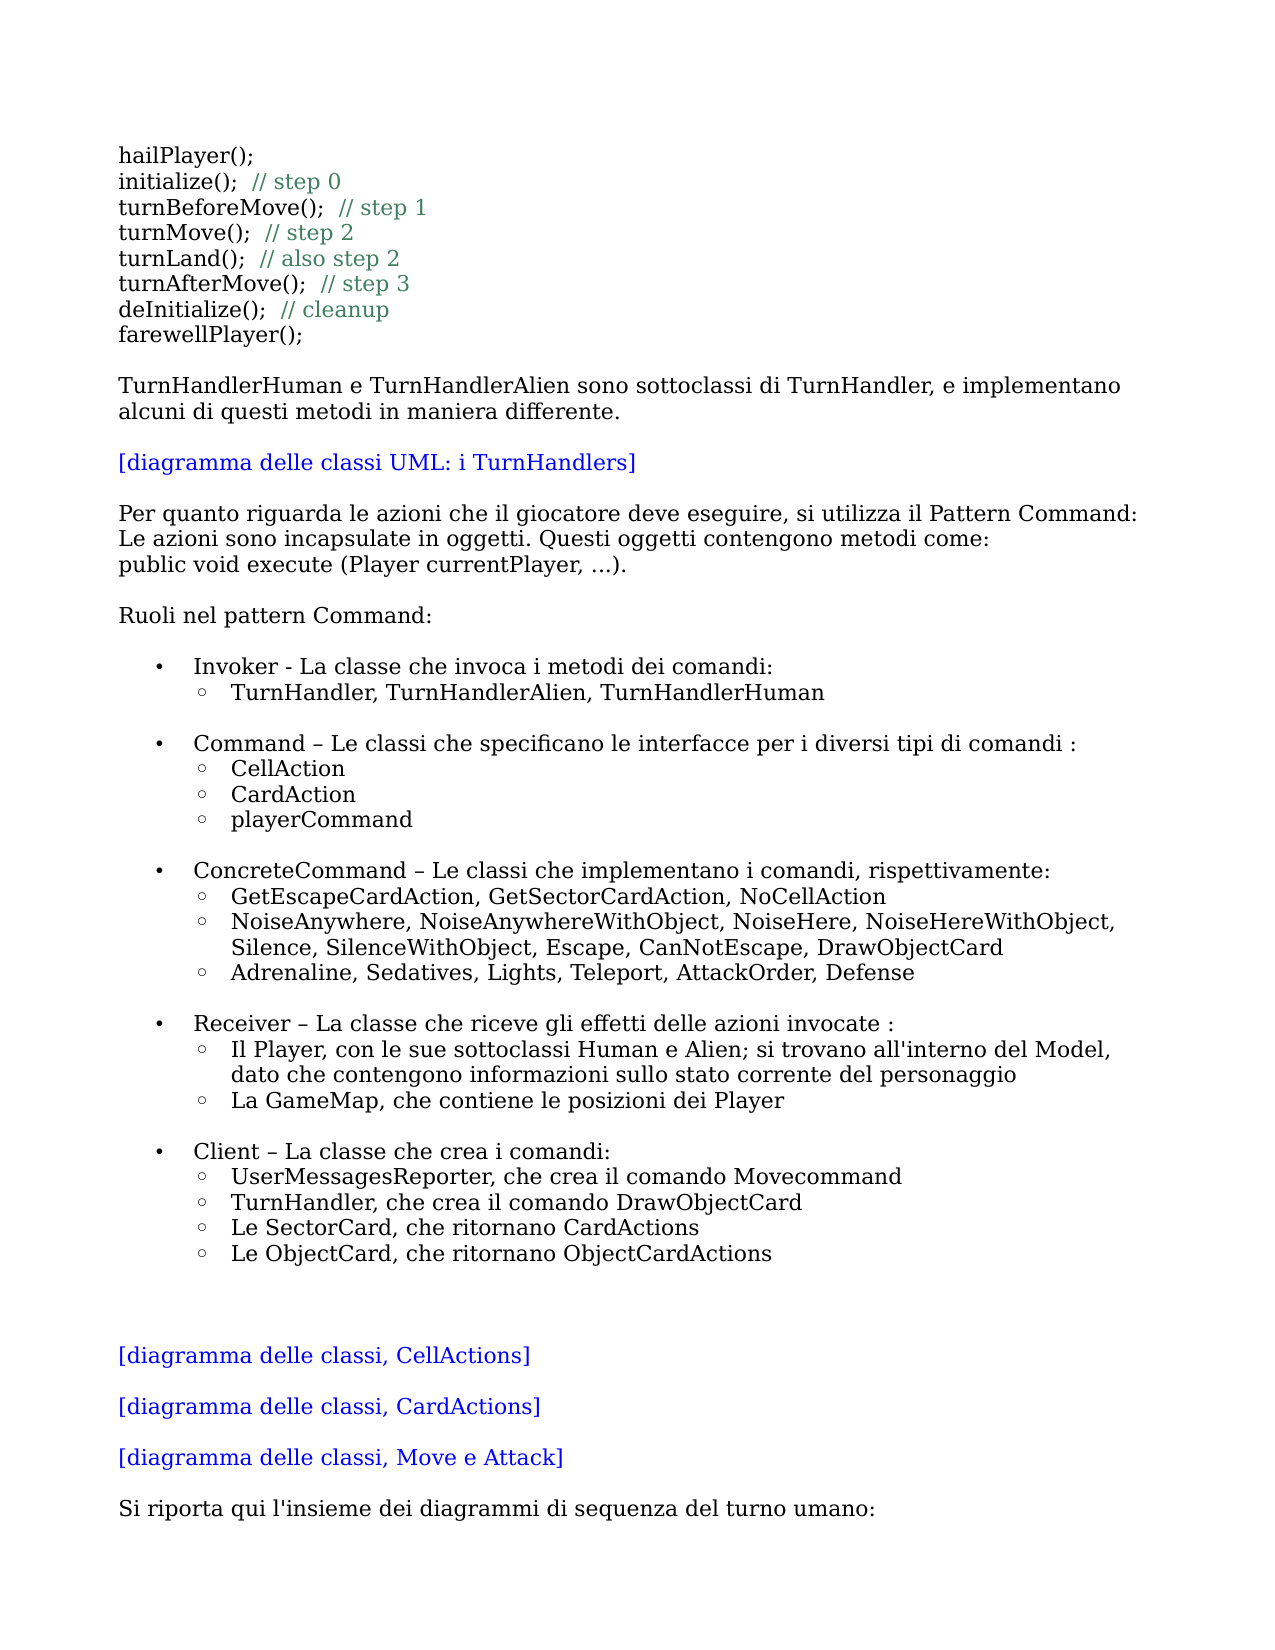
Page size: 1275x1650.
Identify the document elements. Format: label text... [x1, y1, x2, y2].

list TurnHandler, che crea il comando DrawObjectCard [193, 1190, 1157, 1216]
list CardAction [193, 782, 1157, 807]
text Ruoli nel pattern Command: [118, 603, 1157, 628]
text Si riporta qui l'insieme dei diagrammi di sequenza del turno umano: [118, 1496, 1157, 1522]
text hailPlayer(); [118, 144, 1157, 169]
text initialize(); // step 0 [118, 169, 1157, 195]
text [diagramma delle classi, CellActions] [118, 1343, 1157, 1369]
text farewellPlayer(); [118, 322, 1157, 348]
list Il Player, con le sue sottoclassi Human e Alien; si trovano all'interno del Model, dato che contengono informazioni sullo stato corrente del personaggio [193, 1037, 1157, 1088]
text turnMove(); // step 2 [118, 220, 1157, 246]
list GetEscapeCardAction, GetSectorCardAction, NoCellAction [193, 884, 1157, 909]
list Le ObjectCard, che ritornano ObjectCardActions [193, 1241, 1157, 1267]
list La GameMap, che contiene le posizioni dei Player [193, 1088, 1157, 1113]
list Client – La classe che crea i comandi: [156, 1139, 1157, 1164]
list NoiseAnywhere, NoiseAnywhereWithObject, NoiseHere, NoiseHereWithObject, Silence, SilenceWithObject, Escape, CanNotEscape, DrawObjectCard [193, 909, 1157, 960]
text [diagramma delle classi, CardActions] [118, 1394, 1157, 1420]
text turnLand(); // also step 2 [118, 246, 1157, 271]
list Invoker - La classe che invoca i metodi dei comandi: [156, 654, 1157, 679]
list TurnHandler, TurnHandlerAlien, TurnHandlerHuman [193, 679, 1157, 705]
list Receiver – La classe che riceve gli effetti delle azioni invocate : [156, 1011, 1157, 1037]
text TurnHandlerHuman e TurnHandlerAlien sono sottoclassi di TurnHandler, e implementano alcuni di questi metodi in maniera differente. [118, 373, 1157, 424]
text deInitialize(); // cleanup [118, 297, 1157, 322]
list ConcreteCommand – Le classi che implementano i comandi, rispettivamente: [156, 858, 1157, 884]
list Adrenaline, Sedatives, Lights, Teleport, AttackOrder, Defense [193, 960, 1157, 986]
text Le azioni sono incapsulate in oggetti. Questi oggetti contengono metodi come: [118, 526, 1157, 552]
list Le SectorCard, che ritornano CardActions [193, 1216, 1157, 1241]
text turnBeforeMove(); // step 1 [118, 195, 1157, 220]
list playerCommand [193, 807, 1157, 833]
list Command – Le classi che specificano le interfacce per i diversi tipi di comandi : [156, 731, 1157, 756]
list UserMessagesReporter, che crea il comando Movecommand [193, 1164, 1157, 1190]
list CellAction [193, 756, 1157, 782]
text turnAfterMove(); // step 3 [118, 271, 1157, 297]
text [diagramma delle classi UML: i TurnHandlers] [118, 450, 1157, 475]
text Per quanto riguarda le azioni che il giocatore deve eseguire, si utilizza il Pattern Command: [118, 501, 1157, 526]
text public void execute (Player currentPlayer, ...). [118, 552, 1157, 577]
text [diagramma delle classi, Move e Attack] [118, 1445, 1157, 1471]
